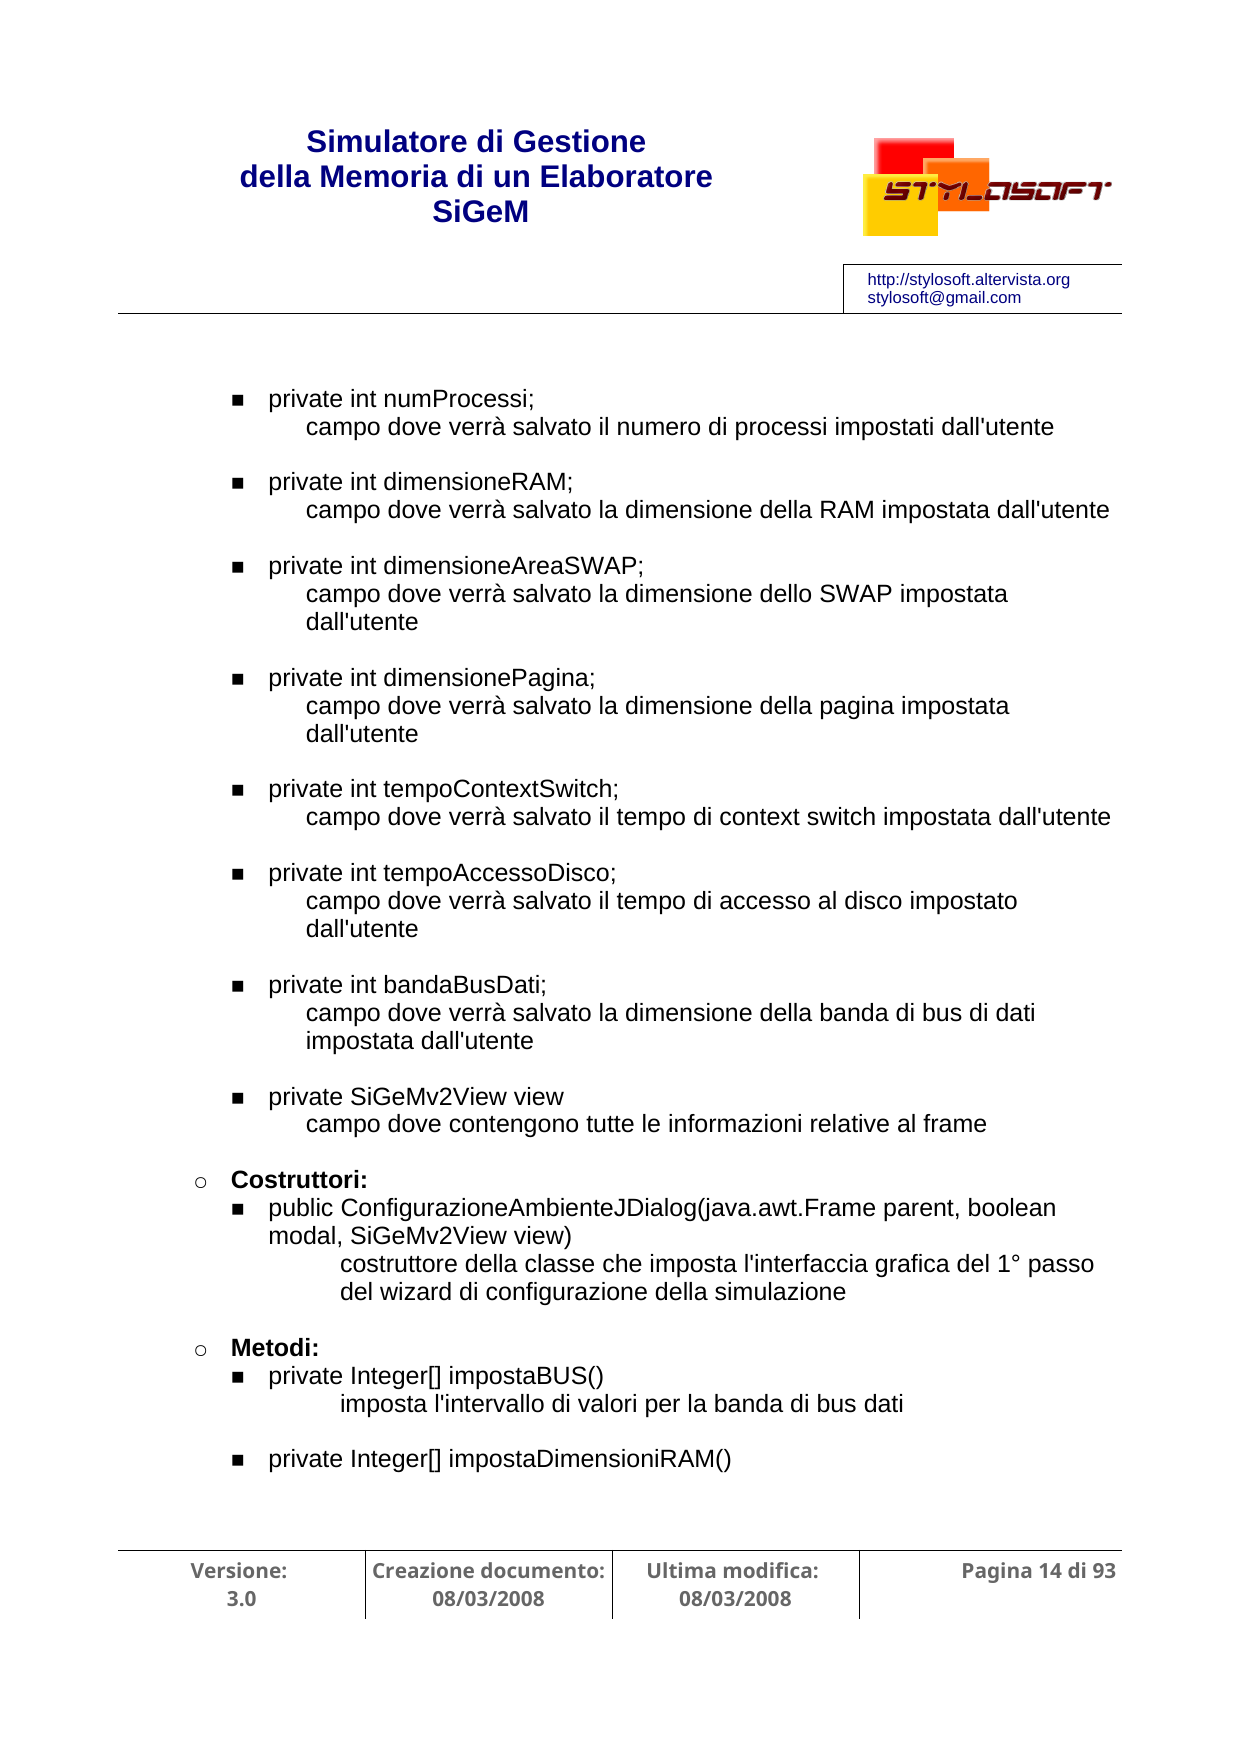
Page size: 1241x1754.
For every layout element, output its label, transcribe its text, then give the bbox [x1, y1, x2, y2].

list private int bandaBusDati; [231, 971, 1122, 999]
list campo dove contengono tutte le informazioni relative al frame [268, 1110, 1122, 1138]
list private int tempoContextSwitch; [231, 775, 1122, 803]
list campo dove verrà salvato il tempo di accesso al disco impostato dall'utente [268, 887, 1122, 943]
list private Integer[] impostaDimensioniRAM() [231, 1445, 1122, 1473]
list private int dimensioneRAM; [231, 468, 1122, 496]
list private SiGeMv2View view [231, 1082, 1122, 1110]
picture [848, 123, 1117, 247]
list private int dimensioneAreaSWAP; [231, 552, 1122, 580]
text imposta l'intervallo di valori per la banda di bus dati [118, 1389, 1122, 1417]
list private int tempoAccessoDisco; [231, 859, 1122, 887]
list campo dove verrà salvato il numero di processi impostati dall'utente [268, 412, 1122, 440]
list Costruttori: [193, 1166, 1122, 1194]
list public ConfigurazioneAmbienteJDialog(java.awt.Frame parent, boolean modal, SiGeMv2View view) [231, 1194, 1122, 1250]
list campo dove verrà salvato la dimensione della RAM impostata dall'utente [268, 496, 1122, 524]
list campo dove verrà salvato la dimensione della banda di bus di dati impostata dall'utente [268, 999, 1122, 1054]
text costruttore della classe che imposta l'interfaccia grafica del 1° passo del wizard di configurazione della simulazione [118, 1250, 1122, 1306]
list private int numProcessi; [231, 384, 1122, 412]
list private int dimensionePagina; [231, 664, 1122, 692]
list campo dove verrà salvato la dimensione della pagina impostata dall'utente [268, 692, 1122, 747]
list campo dove verrà salvato la dimensione dello SWAP impostata dall'utente [268, 580, 1122, 636]
list private Integer[] impostaBUS() [231, 1362, 1122, 1389]
list Metodi: [193, 1334, 1122, 1362]
list campo dove verrà salvato il tempo di context switch impostata dall'utente [268, 803, 1122, 831]
